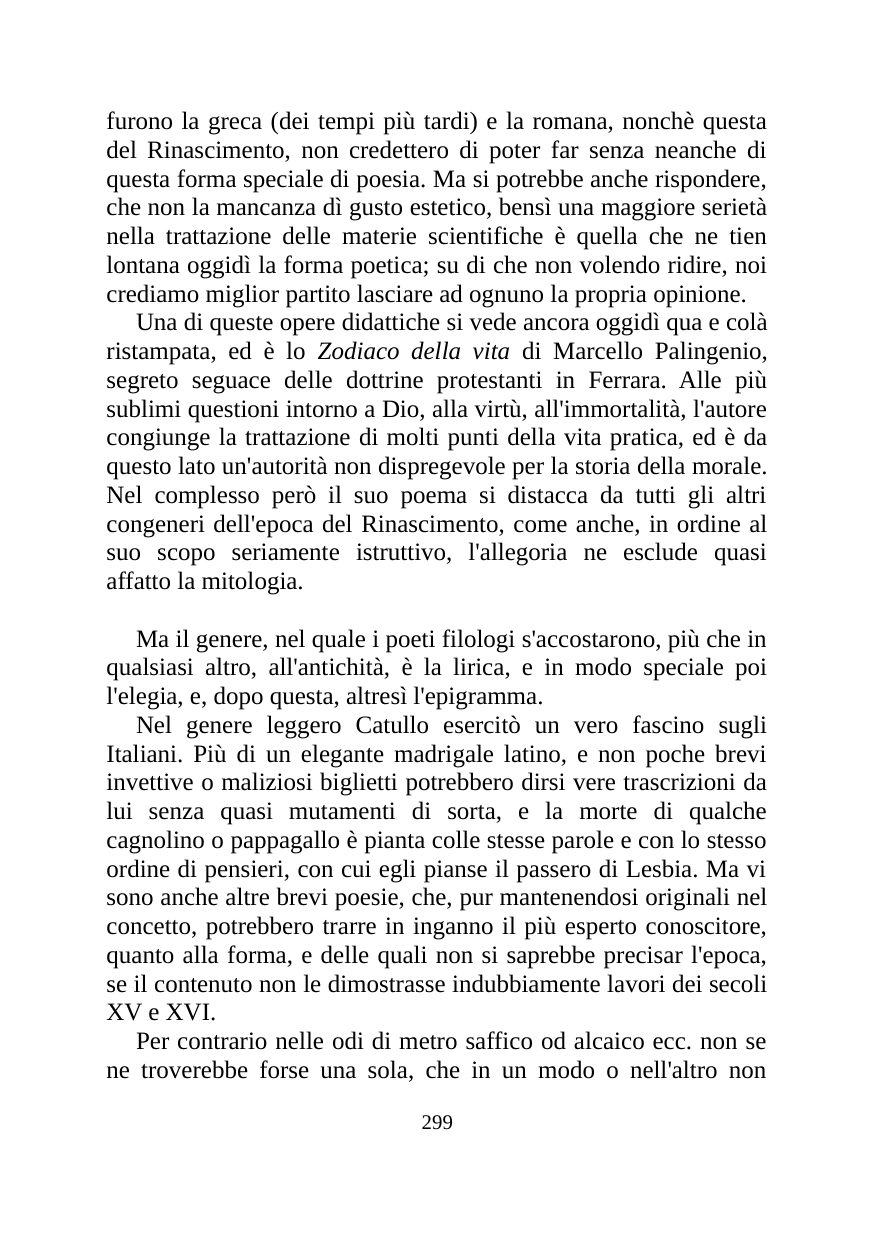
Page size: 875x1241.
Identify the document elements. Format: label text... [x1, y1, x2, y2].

text furono la greca (dei tempi più tardi) e la romana, nonchè questa del Rinascimento, non credettero di poter far senza neanche di questa forma speciale di poesia. Ma si potrebbe anche rispondere, che non la mancanza dì gusto estetico, bensì una maggiore serietà nella trattazione delle materie scientifiche è quella che ne tien lontana oggidì la forma poetica; su di che non volendo ridire, noi crediamo miglior partito lasciare ad ognuno la propria opinione. [106, 106, 768, 307]
text Nel genere leggero Catullo esercitò un vero fascino sugli Italiani. Più di un elegante madrigale latino, e non poche brevi invettive o maliziosi biglietti potrebbero dirsi vere trascrizioni da lui senza quasi mutamenti di sorta, e la morte di qualche cagnolino o pappagallo è pianta colle stesse parole e con lo stesso ordine di pensieri, con cui egli pianse il passero di Lesbia. Ma vi sono anche altre brevi poesie, che, pur mantenendosi originali nel concetto, potrebbero trarre in inganno il più esperto conoscitore, quanto alla forma, e delle quali non si saprebbe precisar l'epoca, se il contenuto non le dimostrasse indubbiamente lavori dei secoli XV e XVI. [106, 710, 768, 1026]
text Per contrario nelle odi di metro saffico od alcaico ecc. non se ne troverebbe forse una sola, che in un modo o nell'altro non [106, 1026, 768, 1084]
text Ma il genere, nel quale i poeti filologi s'accostarono, più che in qualsiasi altro, all'antichità, è la lirica, e in modo speciale poi l'elegia, e, dopo questa, altresì l'epigramma. [106, 624, 768, 710]
text Una di queste opere didattiche si vede ancora oggidì qua e colà ristampata, ed è lo Zodiaco della vita di Marcello Palingenio, segreto seguace delle dottrine protestanti in Ferrara. Alle più sublimi questioni intorno a Dio, alla virtù, all'immortalità, l'autore congiunge la trattazione di molti punti della vita pratica, ed è da questo lato un'autorità non dispregevole per la storia della morale. Nel complesso però il suo poema si distacca da tutti gli altri congeneri dell'epoca del Rinascimento, come anche, in ordine al suo scopo seriamente istruttivo, l'allegoria ne esclude quasi affatto la mitologia. [106, 307, 768, 595]
